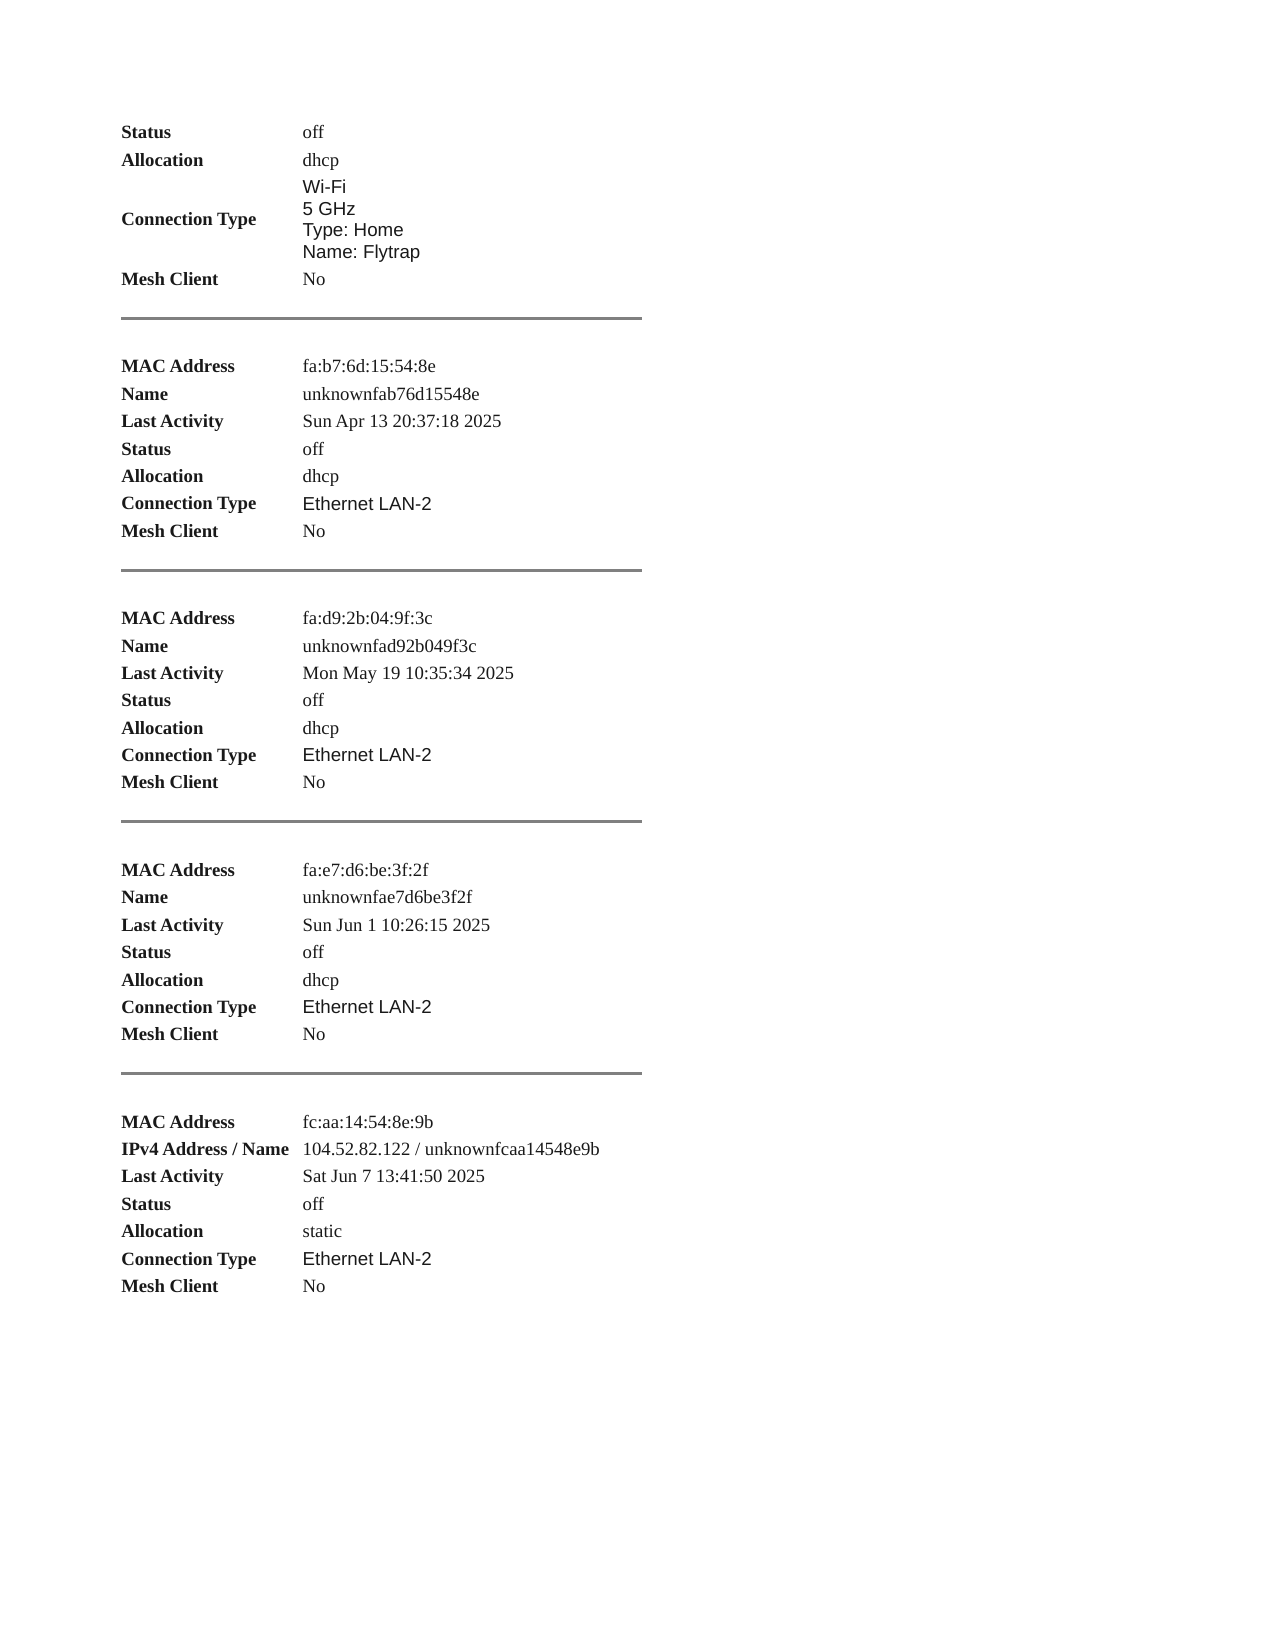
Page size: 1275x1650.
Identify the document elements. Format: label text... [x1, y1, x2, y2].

table_cell off [300, 118, 645, 146]
table_cell Allocation [118, 462, 299, 489]
table_cell [118, 796, 645, 856]
table_cell MAC Address [118, 856, 299, 883]
table_cell No [300, 265, 645, 292]
table_cell Connection Type [118, 741, 299, 768]
table_cell Mon May 19 10:35:34 2025 [300, 659, 645, 686]
table_cell fa:b7:6d:15:54:8e [300, 353, 645, 380]
table_cell Allocation [118, 146, 299, 173]
table_cell Connection Type [118, 489, 299, 517]
table_cell Status [118, 1190, 299, 1217]
table_cell unknownfae7d6be3f2f [300, 883, 645, 911]
table_cell Last Activity [118, 659, 299, 686]
table_cell fc:aa:14:54:8e:9b [300, 1108, 645, 1135]
table_cell Sun Jun 1 10:26:15 2025 [300, 911, 645, 938]
table_cell unknownfad92b049f3c [300, 632, 645, 659]
table_cell dhcp [300, 462, 645, 489]
table_cell No [300, 517, 645, 544]
table_cell Allocation [118, 966, 299, 993]
table_cell [118, 544, 645, 604]
table_cell Mesh Client [118, 1272, 299, 1299]
table_cell unknownfab76d15548e [300, 380, 645, 407]
table_cell Name [118, 883, 299, 911]
table_cell [118, 1048, 645, 1108]
table_cell Sat Jun 7 13:41:50 2025 [300, 1163, 645, 1190]
table_cell Mesh Client [118, 769, 299, 796]
table_cell [118, 293, 645, 352]
table_cell Ethernet LAN-2 [300, 489, 645, 517]
table_cell Ethernet LAN-2 [300, 993, 645, 1020]
table_cell Connection Type [118, 993, 299, 1020]
table_cell Name [118, 632, 299, 659]
table_cell Last Activity [118, 1163, 299, 1190]
table_cell Connection Type [118, 1245, 299, 1272]
table_cell No [300, 1272, 645, 1299]
table_cell Connection Type [118, 173, 299, 265]
table_cell dhcp [300, 966, 645, 993]
table_cell Last Activity [118, 407, 299, 434]
table_cell No [300, 769, 645, 796]
table_cell Mesh Client [118, 1020, 299, 1048]
table_cell MAC Address [118, 353, 299, 380]
table_cell dhcp [300, 146, 645, 173]
table_cell IPv4 Address / Name [118, 1135, 299, 1162]
table_cell dhcp [300, 714, 645, 741]
table_cell Wi-Fi 5 GHz Type: Home Name: Flytrap [300, 173, 645, 265]
table_cell fa:d9:2b:04:9f:3c [300, 604, 645, 632]
table_cell Status [118, 435, 299, 462]
table_cell off [300, 938, 645, 966]
table_cell MAC Address [118, 604, 299, 632]
table_cell off [300, 686, 645, 714]
table_cell off [300, 1190, 645, 1217]
table_cell No [300, 1020, 645, 1048]
table_cell Ethernet LAN-2 [300, 1245, 645, 1272]
table_cell Mesh Client [118, 265, 299, 292]
table_cell Status [118, 118, 299, 146]
table_cell Ethernet LAN-2 [300, 741, 645, 768]
table_cell Sun Apr 13 20:37:18 2025 [300, 407, 645, 434]
table_cell Allocation [118, 714, 299, 741]
table_cell 104.52.82.122 / unknownfcaa14548e9b [300, 1135, 645, 1162]
table_cell off [300, 435, 645, 462]
table_cell Last Activity [118, 911, 299, 938]
table_cell Name [118, 380, 299, 407]
table_cell Status [118, 938, 299, 966]
table_cell Status [118, 686, 299, 714]
table_cell MAC Address [118, 1108, 299, 1135]
table_cell static [300, 1217, 645, 1245]
table_cell Allocation [118, 1217, 299, 1245]
table_cell Mesh Client [118, 517, 299, 544]
table_cell fa:e7:d6:be:3f:2f [300, 856, 645, 883]
